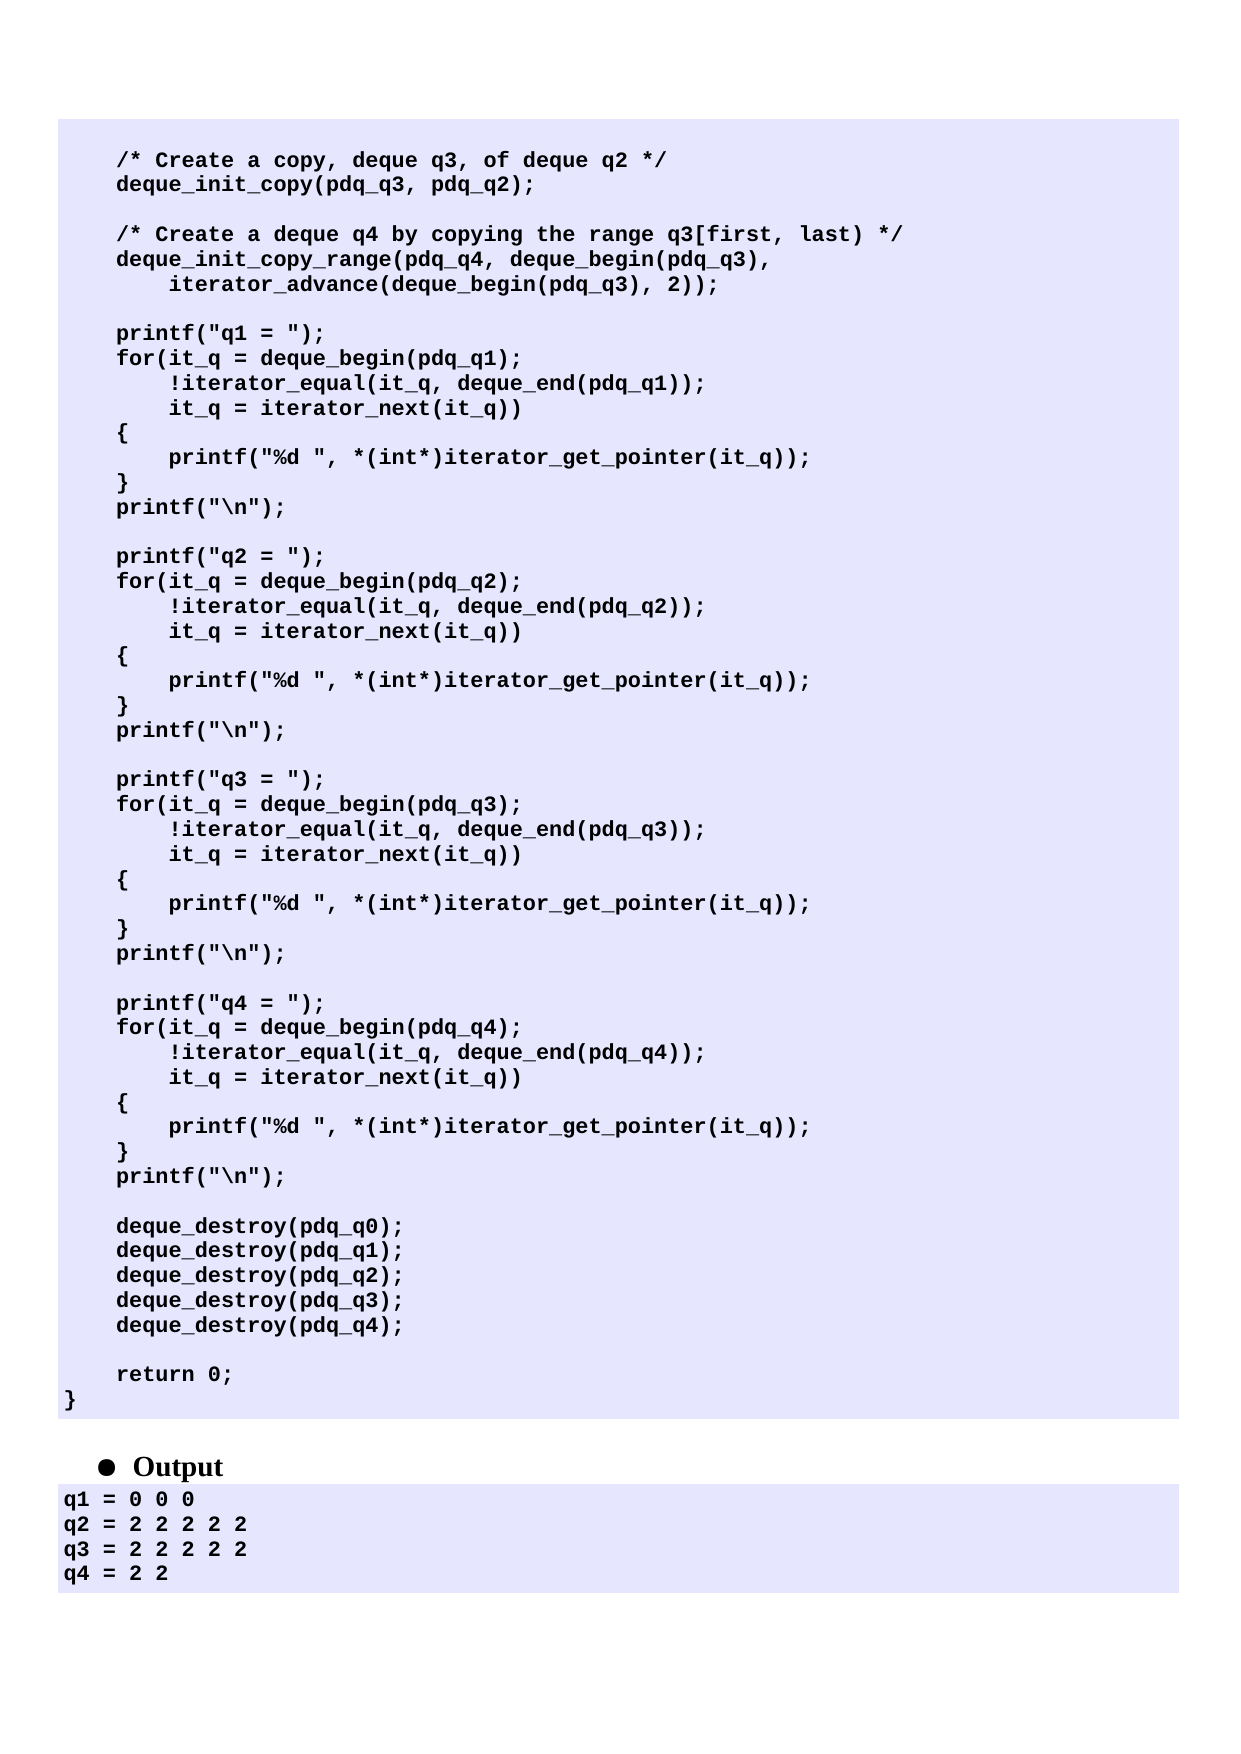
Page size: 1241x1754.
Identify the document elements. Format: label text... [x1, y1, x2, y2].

list Output [95, 1449, 1179, 1482]
table_header q1 = 0 0 0 q2 = 2 2 2 2 2 q3 = 2 2 2 2 2 q4 = 2 2 [58, 1484, 1179, 1593]
table_header /* Create a copy, deque q3, of deque q2 */ deque_init_copy(pdq_q3, pdq_q2); /* Create a deque q4 by copying the range q3[first, last) */ deque_init_copy_range(pdq_q4, deque_begin(pdq_q3), iterator_advance(deque_begin(pdq_q3), 2)); printf("q1 = "); for(it_q = deque_begin(pdq_q1); !iterator_equal(it_q, deque_end(pdq_q1)); it_q = iterator_next(it_q)) { printf("%d ", *(int*)iterator_get_pointer(it_q)); } printf("\n"); printf("q2 = "); for(it_q = deque_begin(pdq_q2); !iterator_equal(it_q, deque_end(pdq_q2)); it_q = iterator_next(it_q)) { printf("%d ", *(int*)iterator_get_pointer(it_q)); } printf("\n"); printf("q3 = "); for(it_q = deque_begin(pdq_q3); !iterator_equal(it_q, deque_end(pdq_q3)); it_q = iterator_next(it_q)) { printf("%d ", *(int*)iterator_get_pointer(it_q)); } printf("\n"); printf("q4 = "); for(it_q = deque_begin(pdq_q4); !iterator_equal(it_q, deque_end(pdq_q4)); it_q = iterator_next(it_q)) { printf("%d ", *(int*)iterator_get_pointer(it_q)); } printf("\n"); deque_destroy(pdq_q0); deque_destroy(pdq_q1); deque_destroy(pdq_q2); deque_destroy(pdq_q3); deque_destroy(pdq_q4); return 0; } [58, 119, 1179, 1419]
